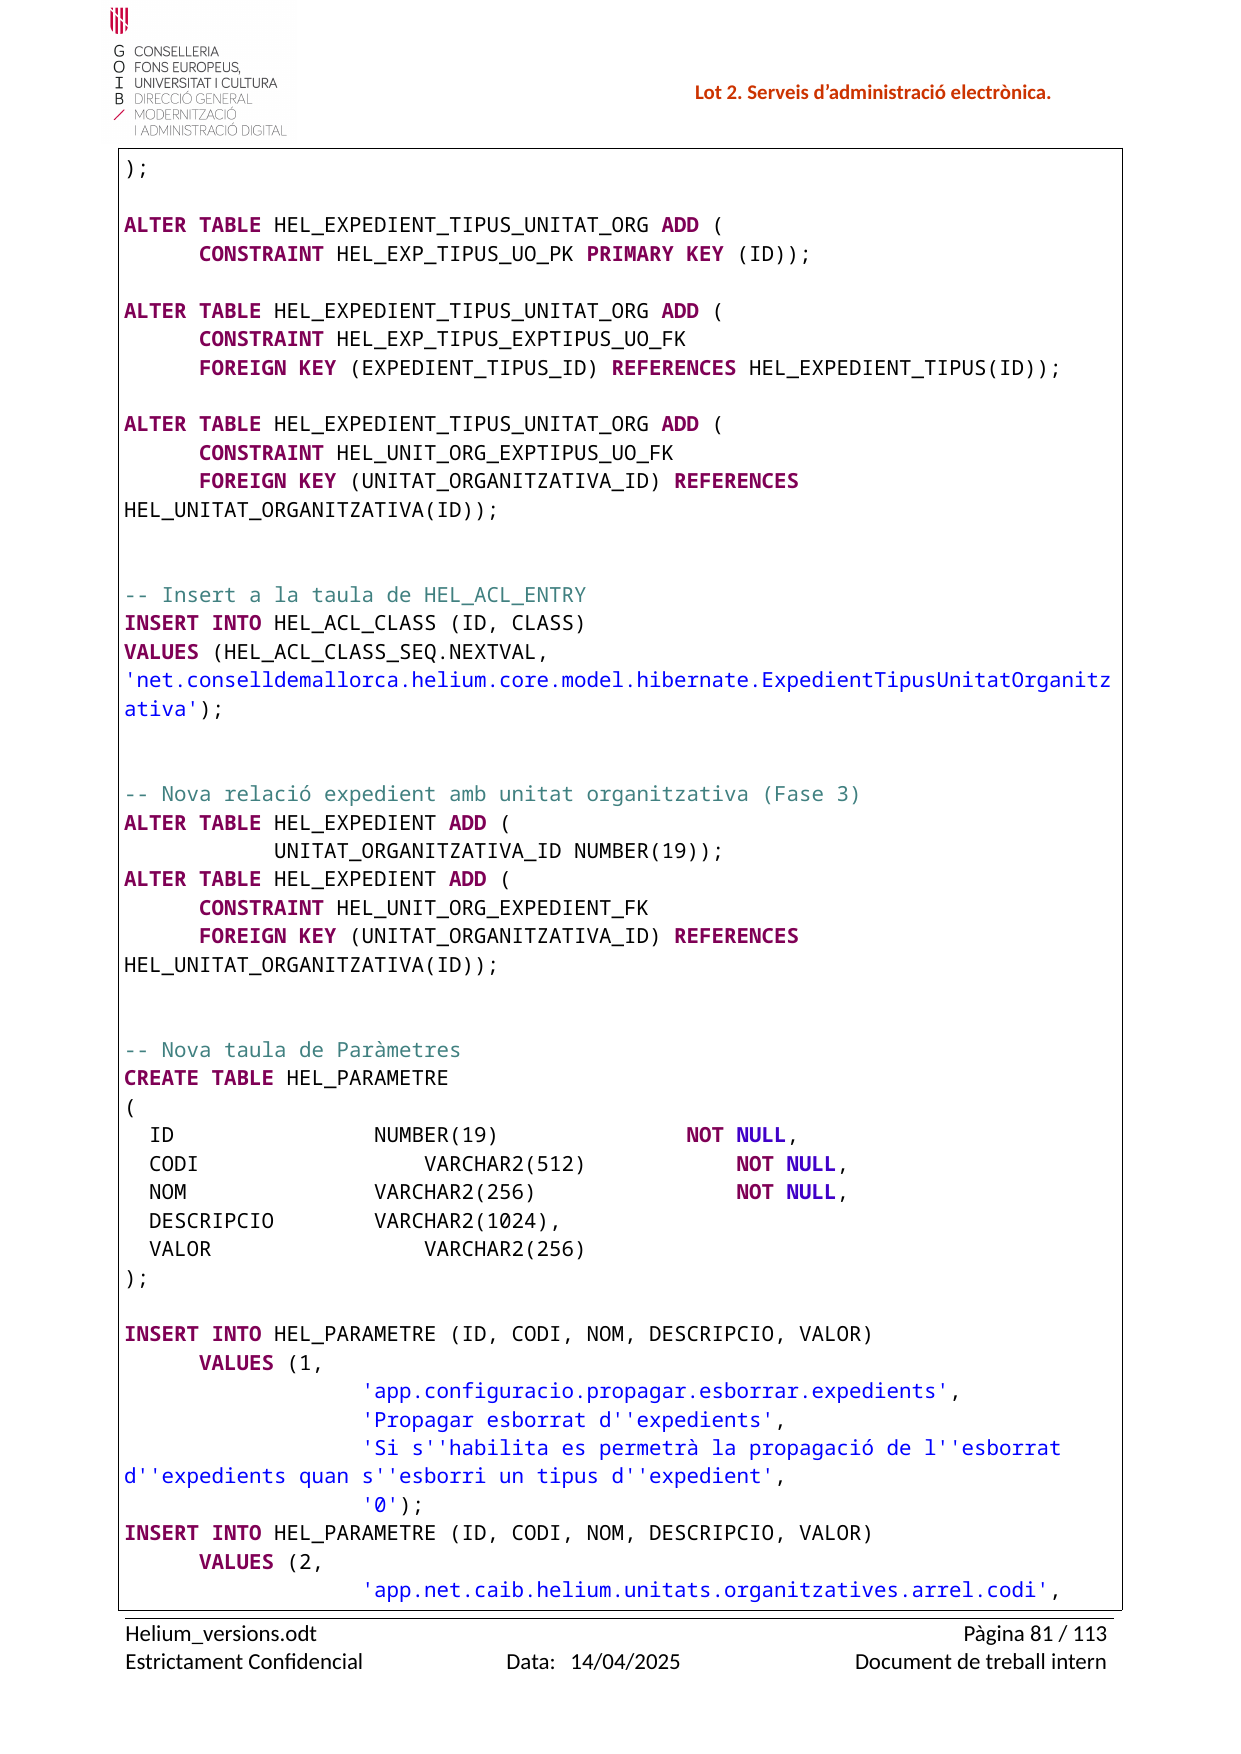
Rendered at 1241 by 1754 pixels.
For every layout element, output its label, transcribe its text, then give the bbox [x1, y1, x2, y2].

picture [100, 0, 297, 144]
table_header ); ALTER TABLE HEL_EXPEDIENT_TIPUS_UNITAT_ORG ADD ( CONSTRAINT HEL_EXP_TIPUS_UO_PK PRIMARY KEY (ID)); ALTER TABLE HEL_EXPEDIENT_TIPUS_UNITAT_ORG ADD ( CONSTRAINT HEL_EXP_TIPUS_EXPTIPUS_UO_FK FOREIGN KEY (EXPEDIENT_TIPUS_ID) REFERENCES HEL_EXPEDIENT_TIPUS(ID)); ALTER TABLE HEL_EXPEDIENT_TIPUS_UNITAT_ORG ADD ( CONSTRAINT HEL_UNIT_ORG_EXPTIPUS_UO_FK FOREIGN KEY (UNITAT_ORGANITZATIVA_ID) REFERENCES HEL_UNITAT_ORGANITZATIVA(ID)); -- Insert a la taula de HEL_ACL_ENTRY INSERT INTO HEL_ACL_CLASS (ID, CLASS) VALUES (HEL_ACL_CLASS_SEQ.NEXTVAL, 'net.conselldemallorca.helium.core.model.hibernate.ExpedientTipusUnitatOrganitzativa'); -- Nova relació expedient amb unitat organitzativa (Fase 3) ALTER TABLE HEL_EXPEDIENT ADD ( UNITAT_ORGANITZATIVA_ID NUMBER(19)); ALTER TABLE HEL_EXPEDIENT ADD ( CONSTRAINT HEL_UNIT_ORG_EXPEDIENT_FK FOREIGN KEY (UNITAT_ORGANITZATIVA_ID) REFERENCES HEL_UNITAT_ORGANITZATIVA(ID)); -- Nova taula de Paràmetres CREATE TABLE HEL_PARAMETRE ( ID NUMBER(19) NOT NULL, CODI VARCHAR2(512) NOT NULL, NOM VARCHAR2(256) NOT NULL, DESCRIPCIO VARCHAR2(1024), VALOR VARCHAR2(256) ); INSERT INTO HEL_PARAMETRE (ID, CODI, NOM, DESCRIPCIO, VALOR) VALUES (1, 'app.configuracio.propagar.esborrar.expedients', 'Propagar esborrat d''expedients', 'Si s''habilita es permetrà la propagació de l''esborrat d''expedients quan s''esborri un tipus d''expedient', '0'); INSERT INTO HEL_PARAMETRE (ID, CODI, NOM, DESCRIPCIO, VALOR) VALUES (2, 'app.net.caib.helium.unitats.organitzatives.arrel.codi', [119, 149, 1122, 1609]
